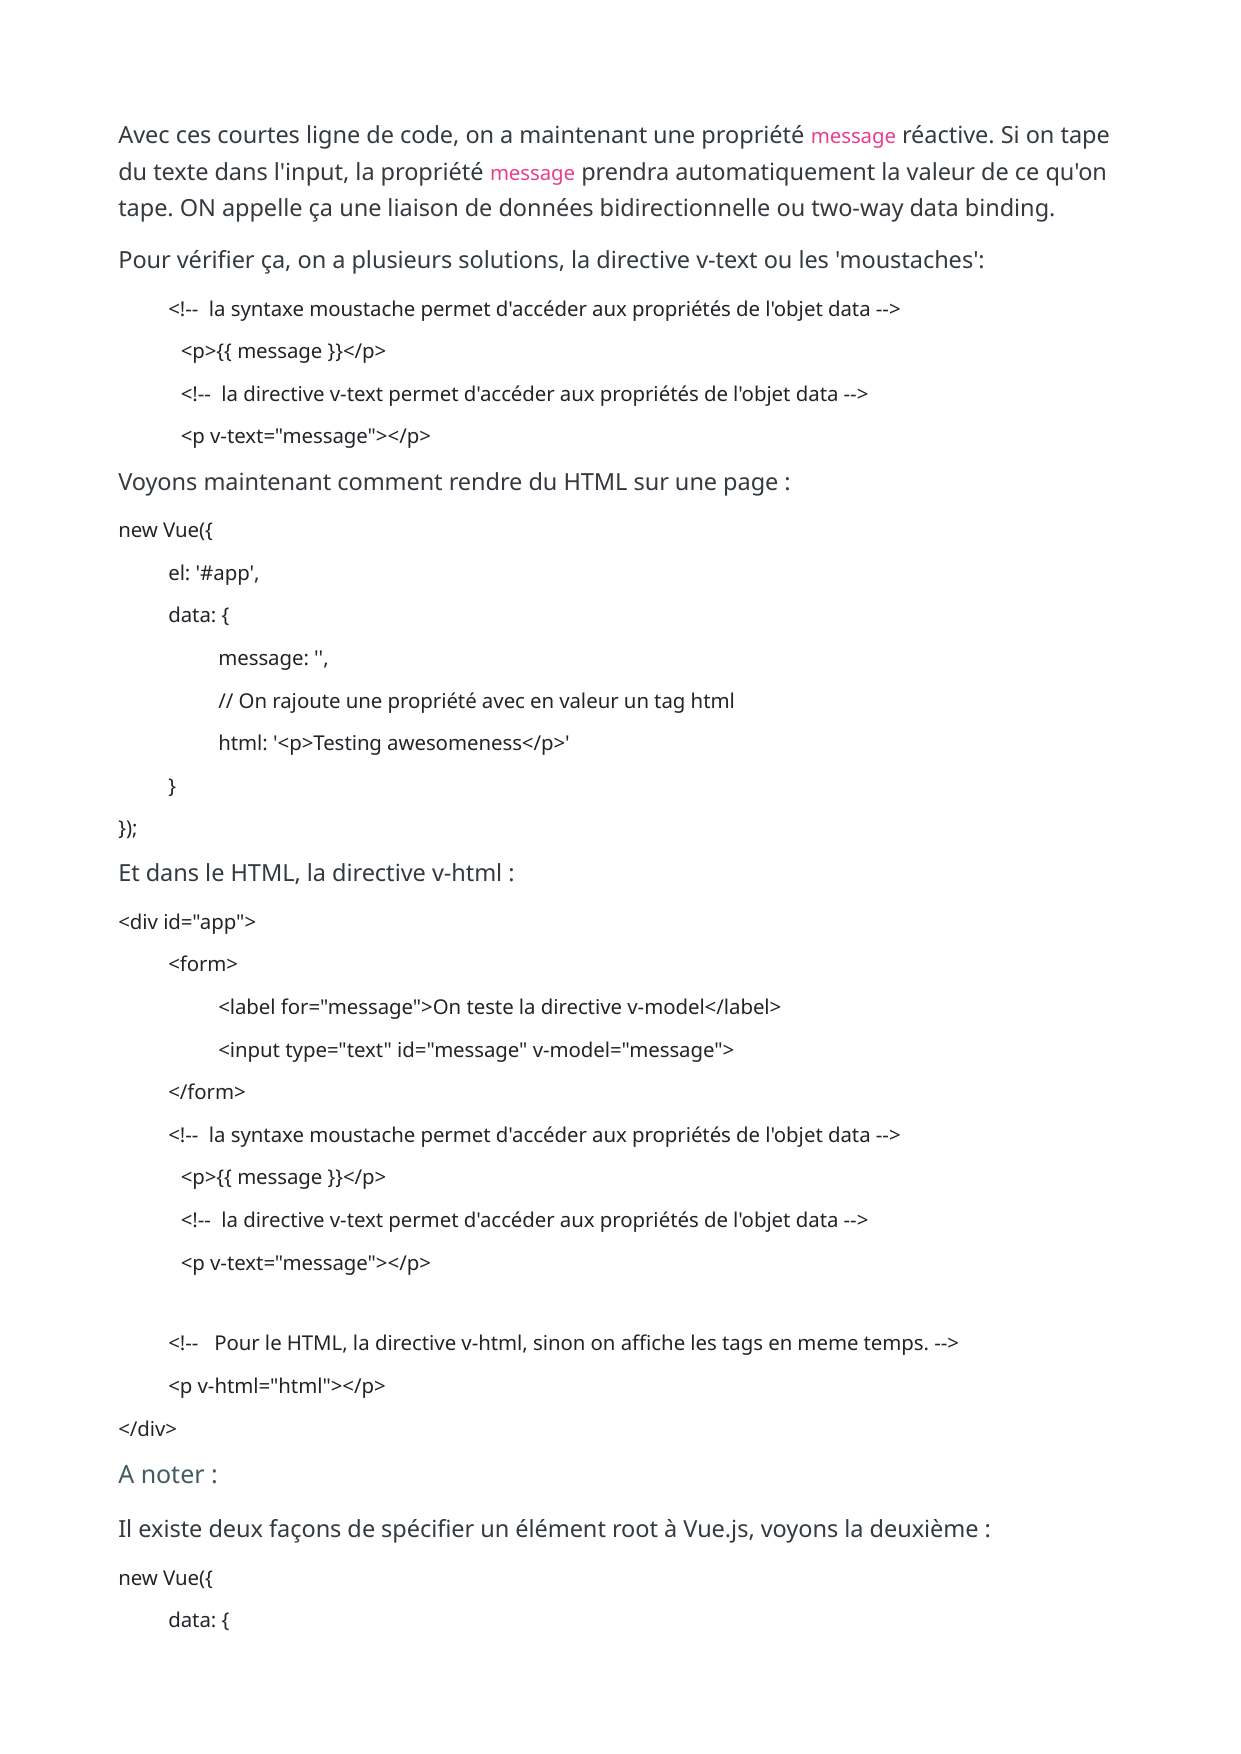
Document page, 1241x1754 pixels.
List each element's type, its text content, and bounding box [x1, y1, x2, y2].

text <p v-text="message"></p> [118, 1248, 1122, 1276]
text }); [118, 814, 1122, 842]
text message: '', [118, 644, 1122, 672]
text <!-- la syntaxe moustache permet d'accéder aux propriétés de l'objet data --> [118, 1120, 1122, 1148]
text new Vue({ [118, 516, 1122, 544]
text <div id="app"> [118, 908, 1122, 935]
text <p>{{ message }}</p> [118, 1163, 1122, 1191]
text data: { [118, 601, 1122, 629]
text Pour vérifier ça, on a plusieurs solutions, la directive v-text ou les 'moustaches': [118, 243, 1122, 275]
text data: { [118, 1606, 1122, 1634]
text <p>{{ message }}</p> [118, 337, 1122, 365]
text </div> [118, 1414, 1122, 1442]
text <!-- la syntaxe moustache permet d'accéder aux propriétés de l'objet data --> [118, 294, 1122, 322]
text <input type="text" id="message" v-model="message"> [118, 1035, 1122, 1063]
text </form> [118, 1078, 1122, 1106]
text <p v-text="message"></p> [118, 422, 1122, 450]
text <!-- Pour le HTML, la directive v-html, sinon on affiche les tags en meme temps. --> [118, 1329, 1122, 1357]
text <p v-html="html"></p> [118, 1372, 1122, 1400]
text <!-- la directive v-text permet d'accéder aux propriétés de l'objet data --> [118, 1206, 1122, 1234]
text <form> [118, 950, 1122, 978]
text <!-- la directive v-text permet d'accéder aux propriétés de l'objet data --> [118, 379, 1122, 408]
text Il existe deux façons de spécifier un élément root à Vue.js, voyons la deuxième : [118, 1512, 1122, 1544]
text <label for="message">On teste la directive v-model</label> [118, 993, 1122, 1021]
text html: '<p>Testing awesomeness</p>' [118, 729, 1122, 757]
text el: '#app', [118, 558, 1122, 586]
text Voyons maintenant comment rendre du HTML sur une page : [118, 465, 1122, 497]
text Et dans le HTML, la directive v-html : [118, 856, 1122, 888]
subtitle A noter : [118, 1457, 1122, 1491]
text new Vue({ [118, 1563, 1122, 1591]
text Avec ces courtes ligne de code, on a maintenant une propriété message réactive. Si on tape du texte dans l'input, la propriété message prendra automatiquement la valeur de ce qu'on tape. ON appelle ça une liaison de données bidirectionnelle ou two-way data binding. [118, 118, 1122, 224]
text } [118, 771, 1122, 799]
text // On rajoute une propriété avec en valeur un tag html [118, 686, 1122, 714]
